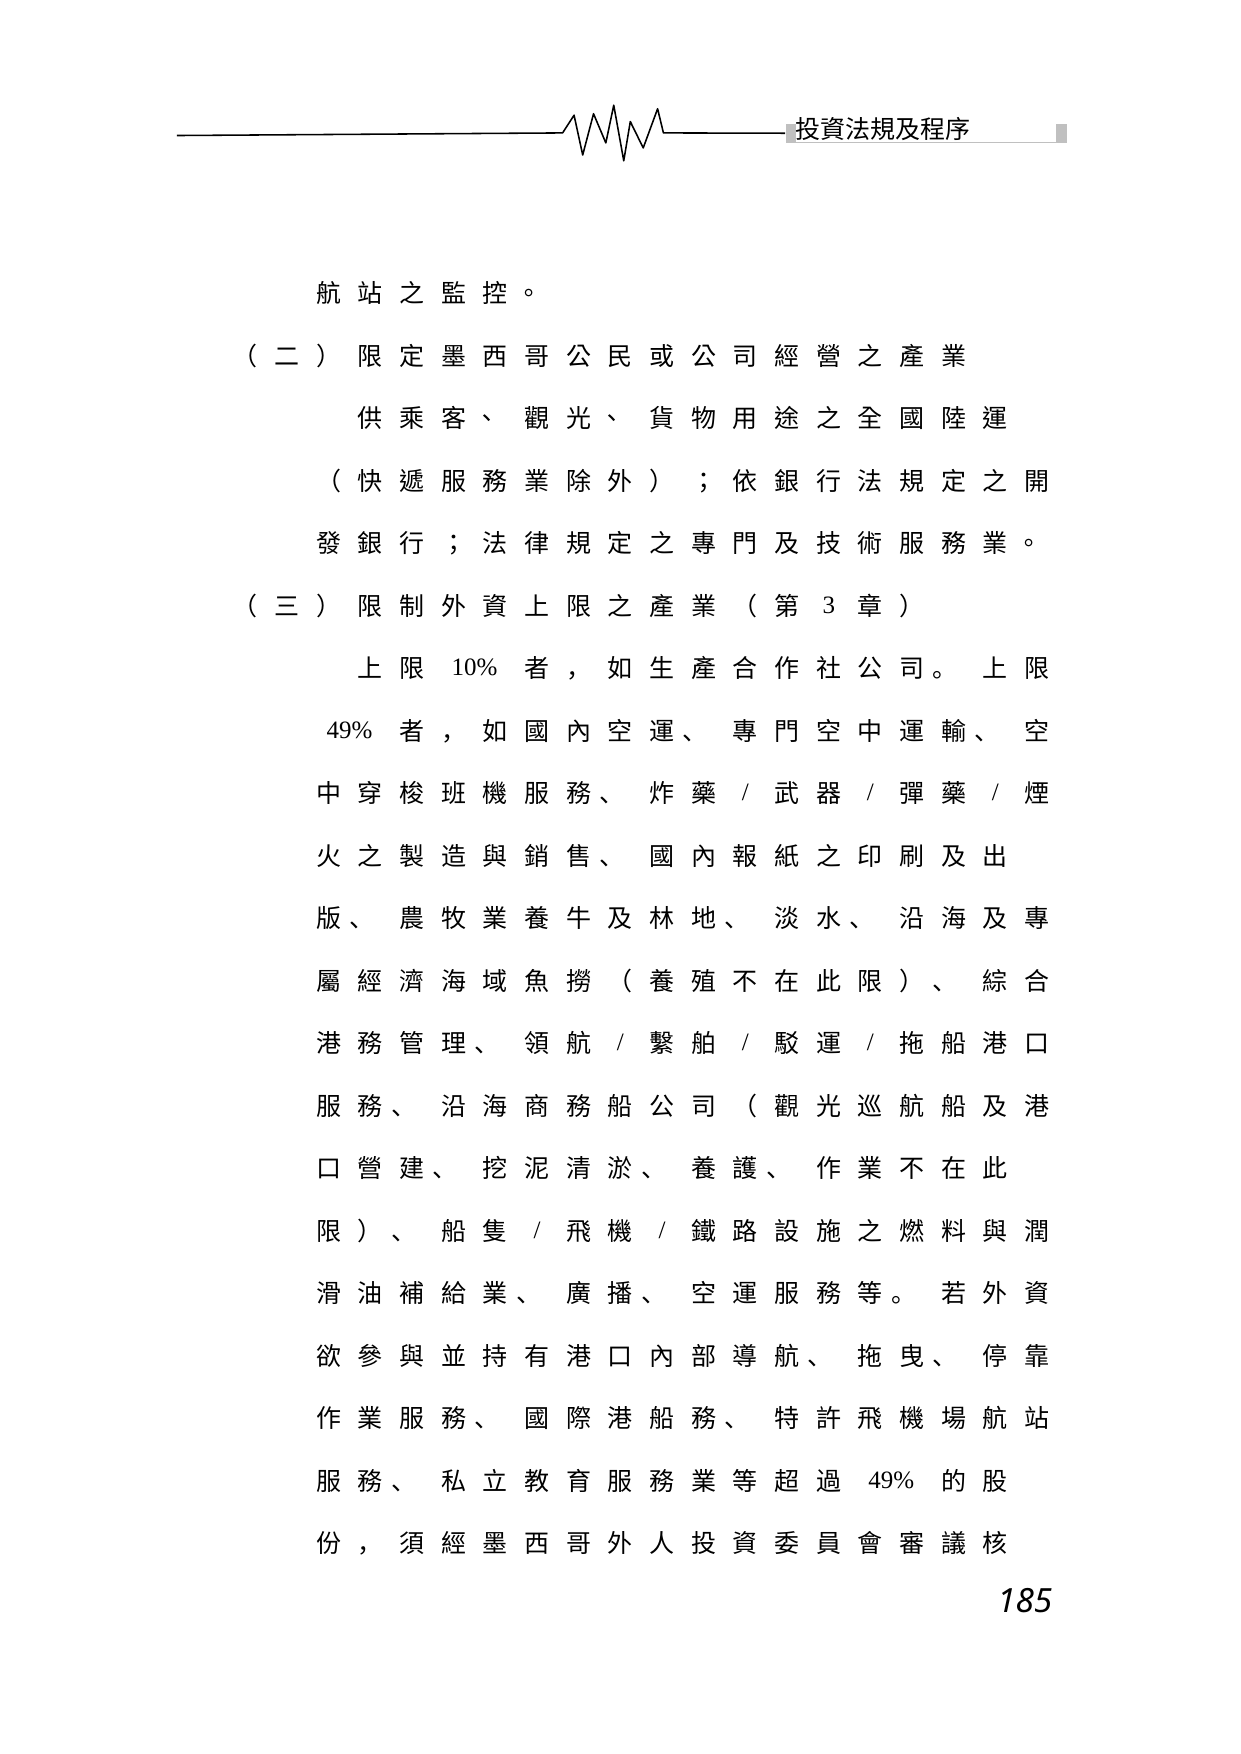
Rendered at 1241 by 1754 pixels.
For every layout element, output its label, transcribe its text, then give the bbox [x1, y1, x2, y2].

text 供乘客、觀光、貨物用途之全國陸運（快遞服務業除外）；依銀行法規定之開發銀行；法律規定之專門及技術服務業。 [281, 375, 1058, 563]
text （三）限制外資上限之產業（第3章） [207, 563, 1058, 625]
text 航站之監控。 [281, 250, 1058, 313]
text 上限10%者，如生產合作社公司。上限49%者，如國內空運、專門空中運輸、空中穿梭班機服務、炸藥/武器/彈藥/煙火之製造與銷售、國內報紙之印刷及出版、農牧業養牛及林地、淡水、沿海及專屬經濟海域魚撈（養殖不在此限）、綜合港務管理、領航/繫舶/駁運/拖船港口服務、沿海商務船公司（觀光巡航船及港口營建、挖泥清淤、養護、作業不在此限）、船隻/飛機/鐵路設施之燃料與潤滑油補給業、廣播、空運服務等。若外資欲參與並持有港口內部導航、拖曳、停靠作業服務、國際港船務、特許飛機場航站服務、私立教育服務業等超過49%的股份，須經墨西哥外人投資委員會審議核 [281, 625, 1058, 1563]
text （二）限定墨西哥公民或公司經營之產業 [207, 313, 1058, 375]
